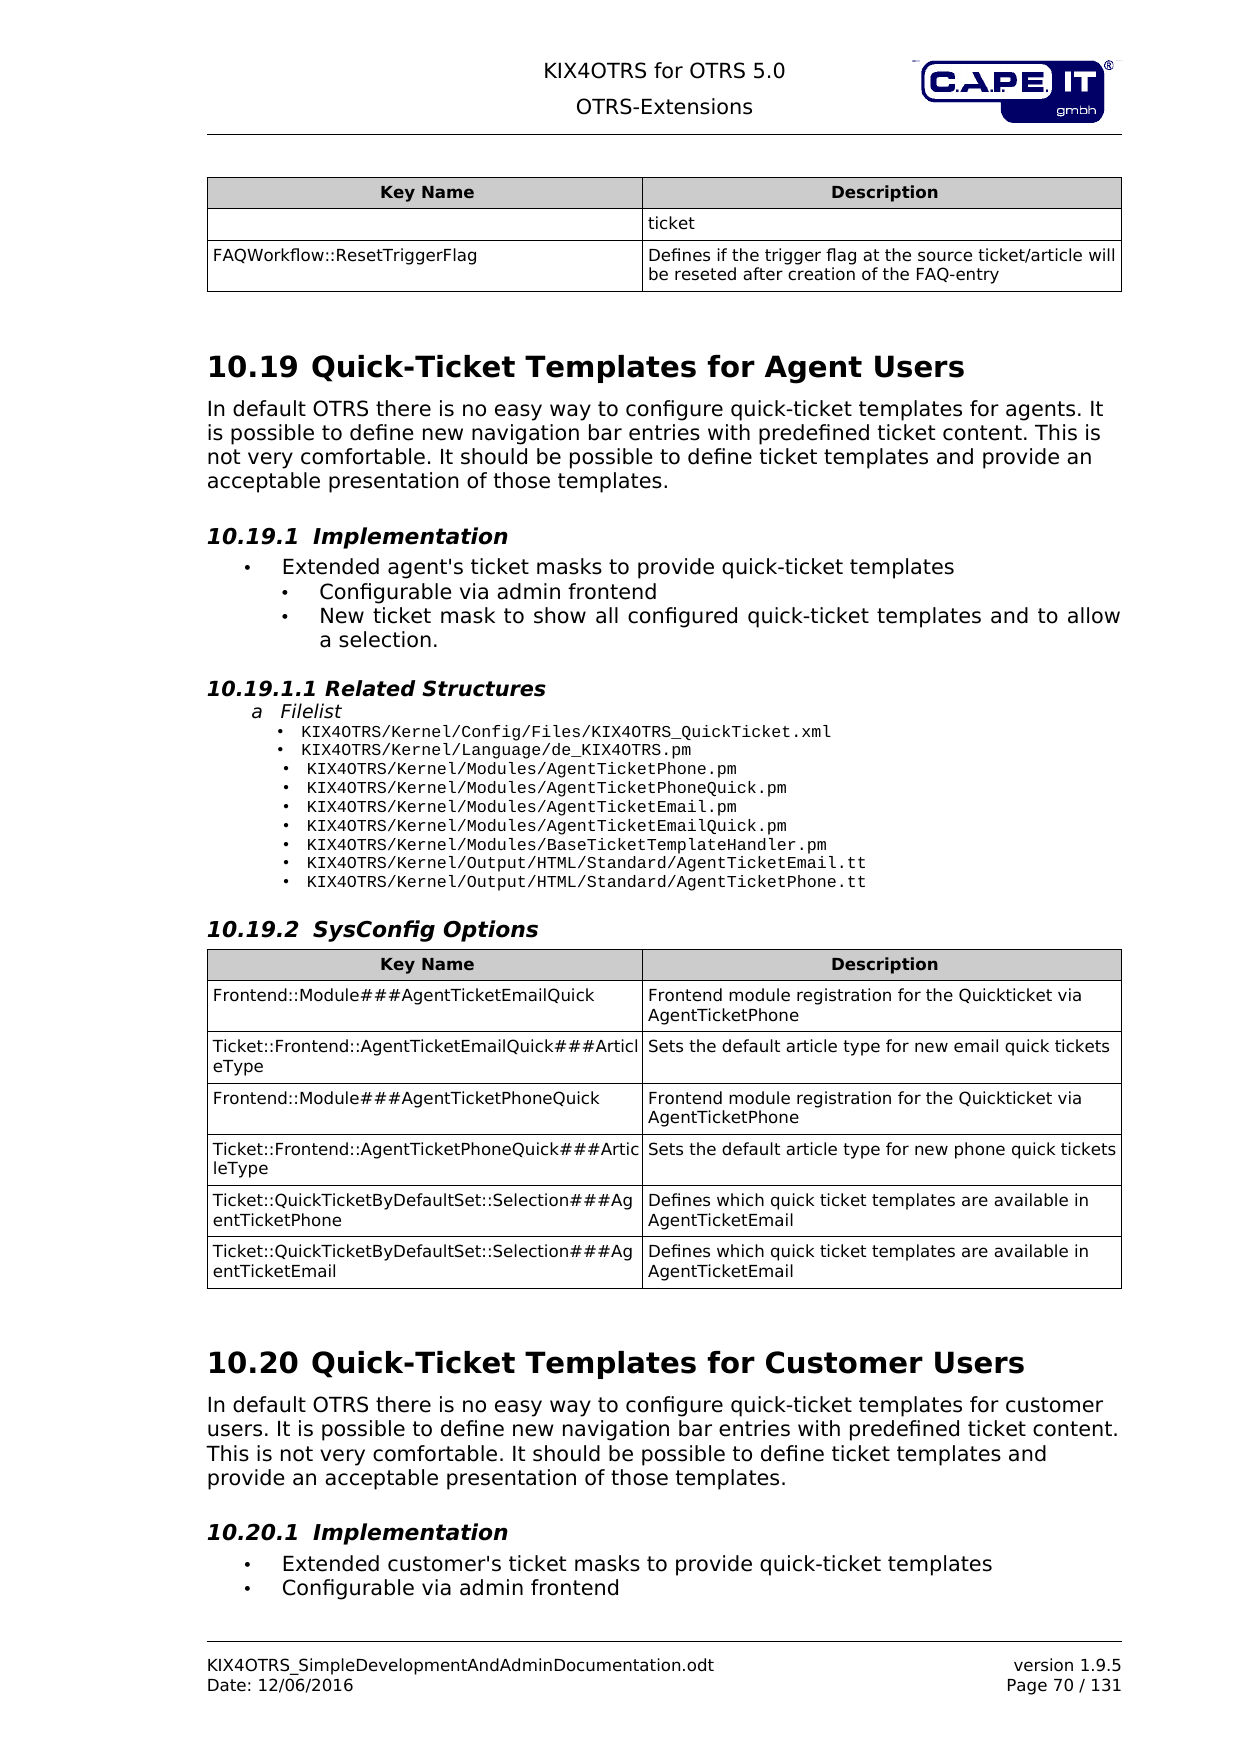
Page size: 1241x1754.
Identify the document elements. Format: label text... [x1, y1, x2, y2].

table_header Key Name [208, 178, 642, 208]
subtitle KIX4OTRS/Kernel/Modules/AgentTicketEmail.pm [283, 798, 1122, 817]
list New ticket mask to show all configured quick-ticket templates and to allow a selection. [282, 604, 1122, 652]
subtitle KIX4OTRS/Kernel/Output/HTML/Standard/AgentTicketEmail.tt [283, 855, 1122, 874]
subtitle SysConfig Options [207, 918, 1122, 943]
subtitle Filelist [251, 701, 1122, 723]
subtitle Implementation [207, 1520, 1122, 1546]
subtitle KIX4OTRS/Kernel/Modules/AgentTicketEmailQuick.pm [283, 817, 1122, 836]
table_cell Ticket::Frontend::AgentTicketEmailQuick###ArticleType [208, 1032, 642, 1082]
table_cell Sets the default article type for new email quick tickets [643, 1032, 1121, 1082]
table_cell Defines which quick ticket templates are available in AgentTicketEmail [643, 1186, 1121, 1236]
subtitle Quick-Ticket Templates for Agent Users [207, 350, 1122, 384]
table_cell FAQWorkflow::ResetTriggerFlag [208, 241, 642, 291]
table_cell Ticket::QuickTicketByDefaultSet::Selection###AgentTicketEmail [208, 1237, 642, 1287]
table_cell Frontend::Module###AgentTicketPhoneQuick [208, 1084, 642, 1134]
text In default OTRS there is no easy way to configure quick-ticket templates for agents. It is possible to define new navigation bar entries with predefined ticket content. This is not very comfortable. It should be possible to define ticket templates and provide an acceptable presentation of those templates. [207, 397, 1122, 494]
text In default OTRS there is no easy way to configure quick-ticket templates for customer users. It is possible to define new navigation bar entries with predefined ticket content. This is not very comfortable. It should be possible to define ticket templates and provide an acceptable presentation of those templates. [207, 1393, 1122, 1490]
table_header Key Name [208, 950, 642, 980]
subtitle KIX4OTRS/Kernel/Modules/AgentTicketPhoneQuick.pm [283, 780, 1122, 798]
table_cell Frontend module registration for the Quickticket via AgentTicketPhone [643, 1084, 1121, 1134]
subtitle KIX4OTRS/Kernel/Output/HTML/Standard/AgentTicketPhone.tt [283, 874, 1122, 893]
subtitle Implementation [207, 524, 1122, 549]
table_cell Frontend::Module###AgentTicketEmailQuick [208, 981, 642, 1031]
table_cell Sets the default article type for new phone quick tickets [643, 1135, 1121, 1185]
list Extended agent's ticket masks to provide quick-ticket templates [244, 555, 1122, 580]
table_header Description [643, 178, 1121, 208]
subtitle KIX4OTRS/Kernel/Modules/AgentTicketPhone.pm [283, 761, 1122, 780]
table_cell Defines which quick ticket templates are available in AgentTicketEmail [643, 1237, 1121, 1287]
table_cell Ticket::QuickTicketByDefaultSet::Selection###AgentTicketPhone [208, 1186, 642, 1236]
table_header Description [643, 950, 1121, 980]
list Extended customer's ticket masks to provide quick-ticket templates [244, 1552, 1122, 1576]
picture [921, 60, 1114, 123]
list Configurable via admin frontend [244, 1576, 1122, 1600]
table_cell Frontend module registration for the Quickticket via AgentTicketPhone [643, 981, 1121, 1031]
table_cell Defines if the trigger flag at the source ticket/article will be reseted after creation of the FAQ-entry [643, 241, 1121, 291]
subtitle KIX4OTRS/Kernel/Language/de_KIX4OTRS.pm [277, 742, 1122, 761]
table_cell ticket [643, 209, 1121, 240]
list Configurable via admin frontend [282, 580, 1122, 604]
table_cell [208, 209, 642, 240]
subtitle Quick-Ticket Templates for Customer Users [207, 1347, 1122, 1381]
subtitle Related Structures [207, 677, 1122, 701]
subtitle KIX4OTRS/Kernel/Modules/BaseTicketTemplateHandler.pm [283, 836, 1122, 855]
subtitle KIX4OTRS/Kernel/Config/Files/KIX4OTRS_QuickTicket.xml [277, 723, 1122, 742]
table_cell Ticket::Frontend::AgentTicketPhoneQuick###ArticleType [208, 1135, 642, 1185]
